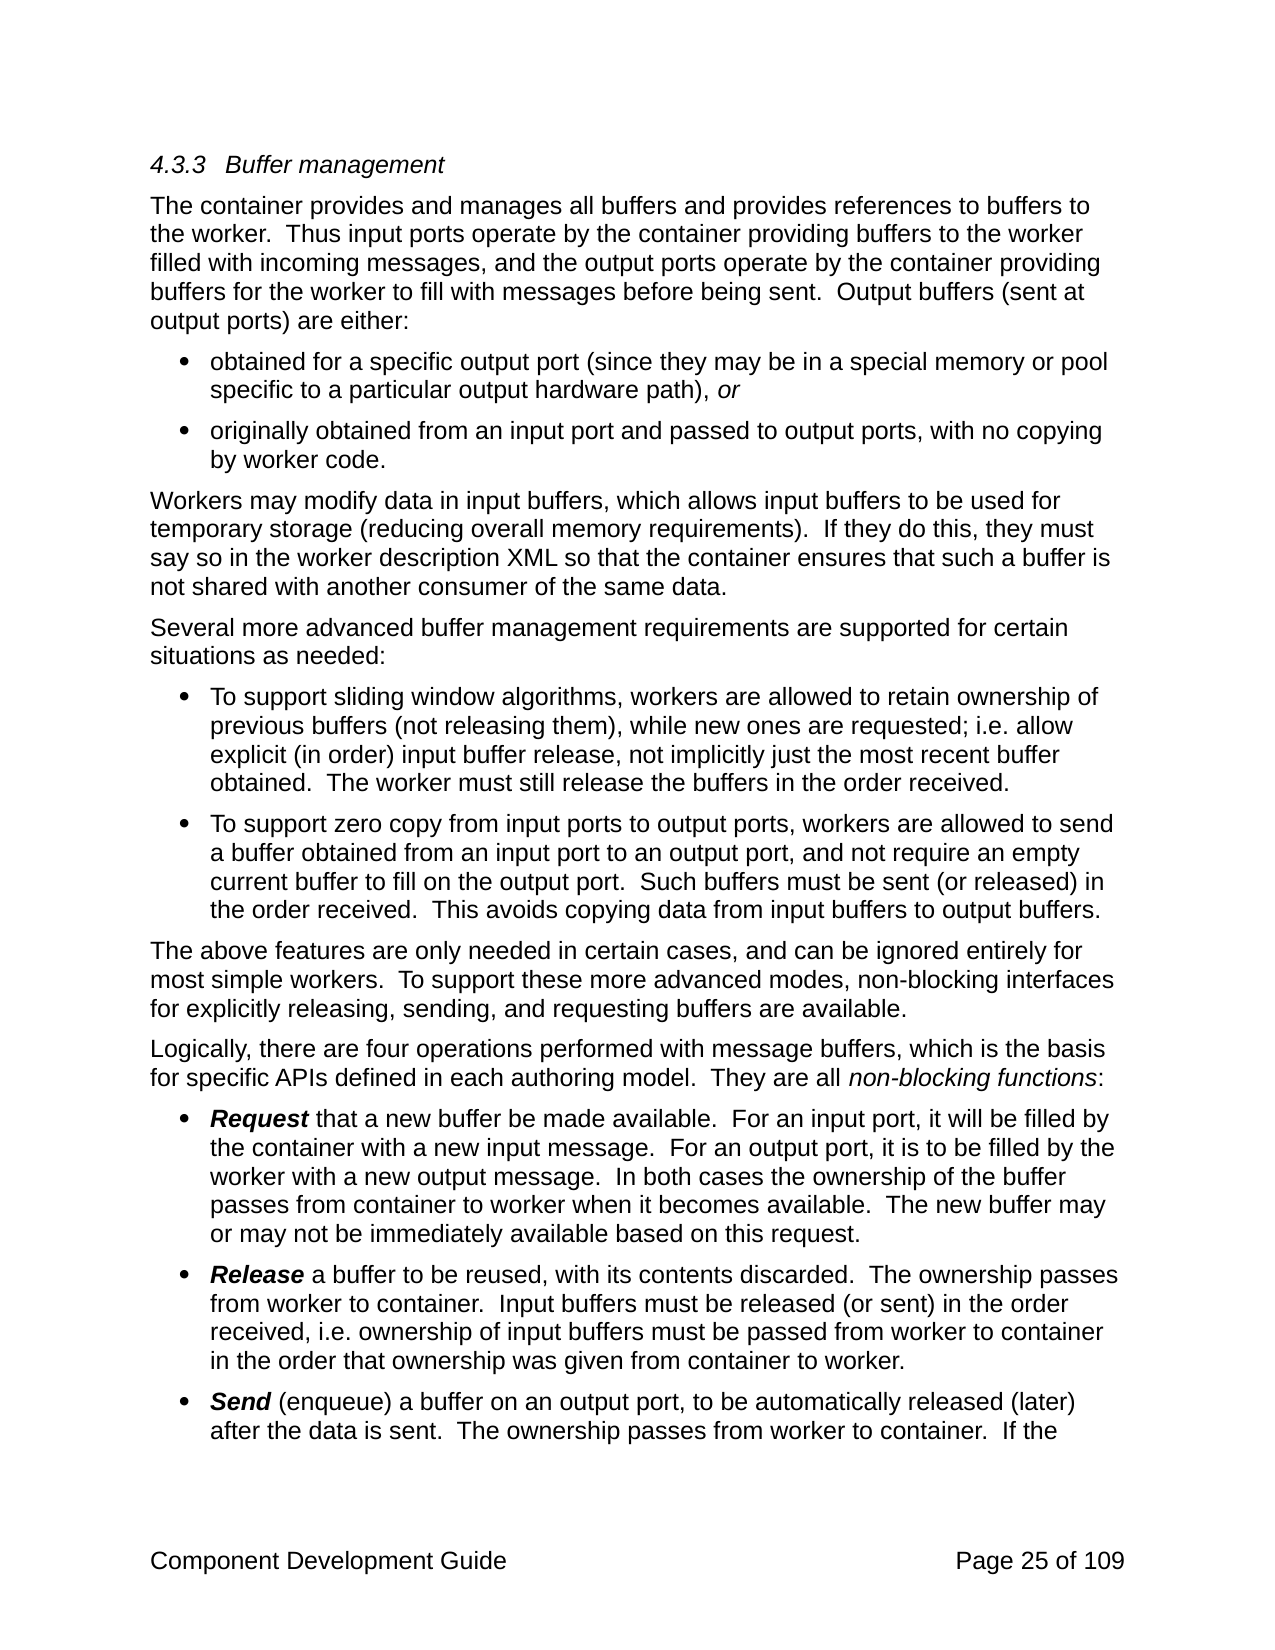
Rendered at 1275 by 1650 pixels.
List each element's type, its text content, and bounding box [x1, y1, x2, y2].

list Release a buffer to be reused, with its contents discarded. The ownership passes from worker to container. Input buffers must be released (or sent) in the order received, i.e. ownership of input buffers must be passed from worker to container in the order that ownership was given from container to worker. [180, 1260, 1125, 1375]
list To support zero copy from input ports to output ports, workers are allowed to send a buffer obtained from an input port to an output port, and not require an empty current buffer to fill on the output port. Such buffers must be sent (or released) in the order received. This avoids copying data from input buffers to output buffers. [180, 809, 1125, 924]
list obtained for a specific output port (since they may be in a special memory or pool specific to a particular output hardware path), or [180, 346, 1125, 404]
text The above features are only needed in certain cases, and can be ignored entirely for most simple workers. To support these more advanced modes, non-blocking interfaces for explicitly releasing, sending, and requesting buffers are available. [150, 936, 1125, 1022]
text Logically, there are four operations performed with message buffers, which is the basis for specific APIs defined in each authoring model. They are all non-blocking functions: [150, 1034, 1125, 1092]
list originally obtained from an input port and passed to output ports, with no copying by worker code. [180, 416, 1125, 474]
text The container provides and manages all buffers and provides references to buffers to the worker. Thus input ports operate by the container providing buffers to the worker filled with incoming messages, and the output ports operate by the container providing buffers for the worker to fill with messages before being sent. Output buffers (sent at output ports) are either: [150, 191, 1125, 334]
list Send (enqueue) a buffer on an output port, to be automatically released (later) after the data is sent. The ownership passes from worker to container. If the [180, 1387, 1125, 1444]
text Workers may modify data in input buffers, which allows input buffers to be used for temporary storage (reducing overall memory requirements). If they do this, they must say so in the worker description XML so that the container ensures that such a buffer is not shared with another consumer of the same data. [150, 486, 1125, 601]
list To support sliding window algorithms, workers are allowed to retain ownership of previous buffers (not releasing them), while new ones are requested; i.e. allow explicit (in order) input buffer release, not implicitly just the most recent buffer obtained. The worker must still release the buffers in the order received. [180, 682, 1125, 797]
list Request that a new buffer be made available. For an input port, it will be filled by the container with a new input message. For an output port, it is to be filled by the worker with a new output message. In both cases the ownership of the buffer passes from container to worker when it becomes available. The new buffer may or may not be immediately available based on this request. [180, 1104, 1125, 1248]
text Several more advanced buffer management requirements are supported for certain situations as needed: [150, 613, 1125, 670]
subtitle Buffer management [150, 150, 1125, 179]
